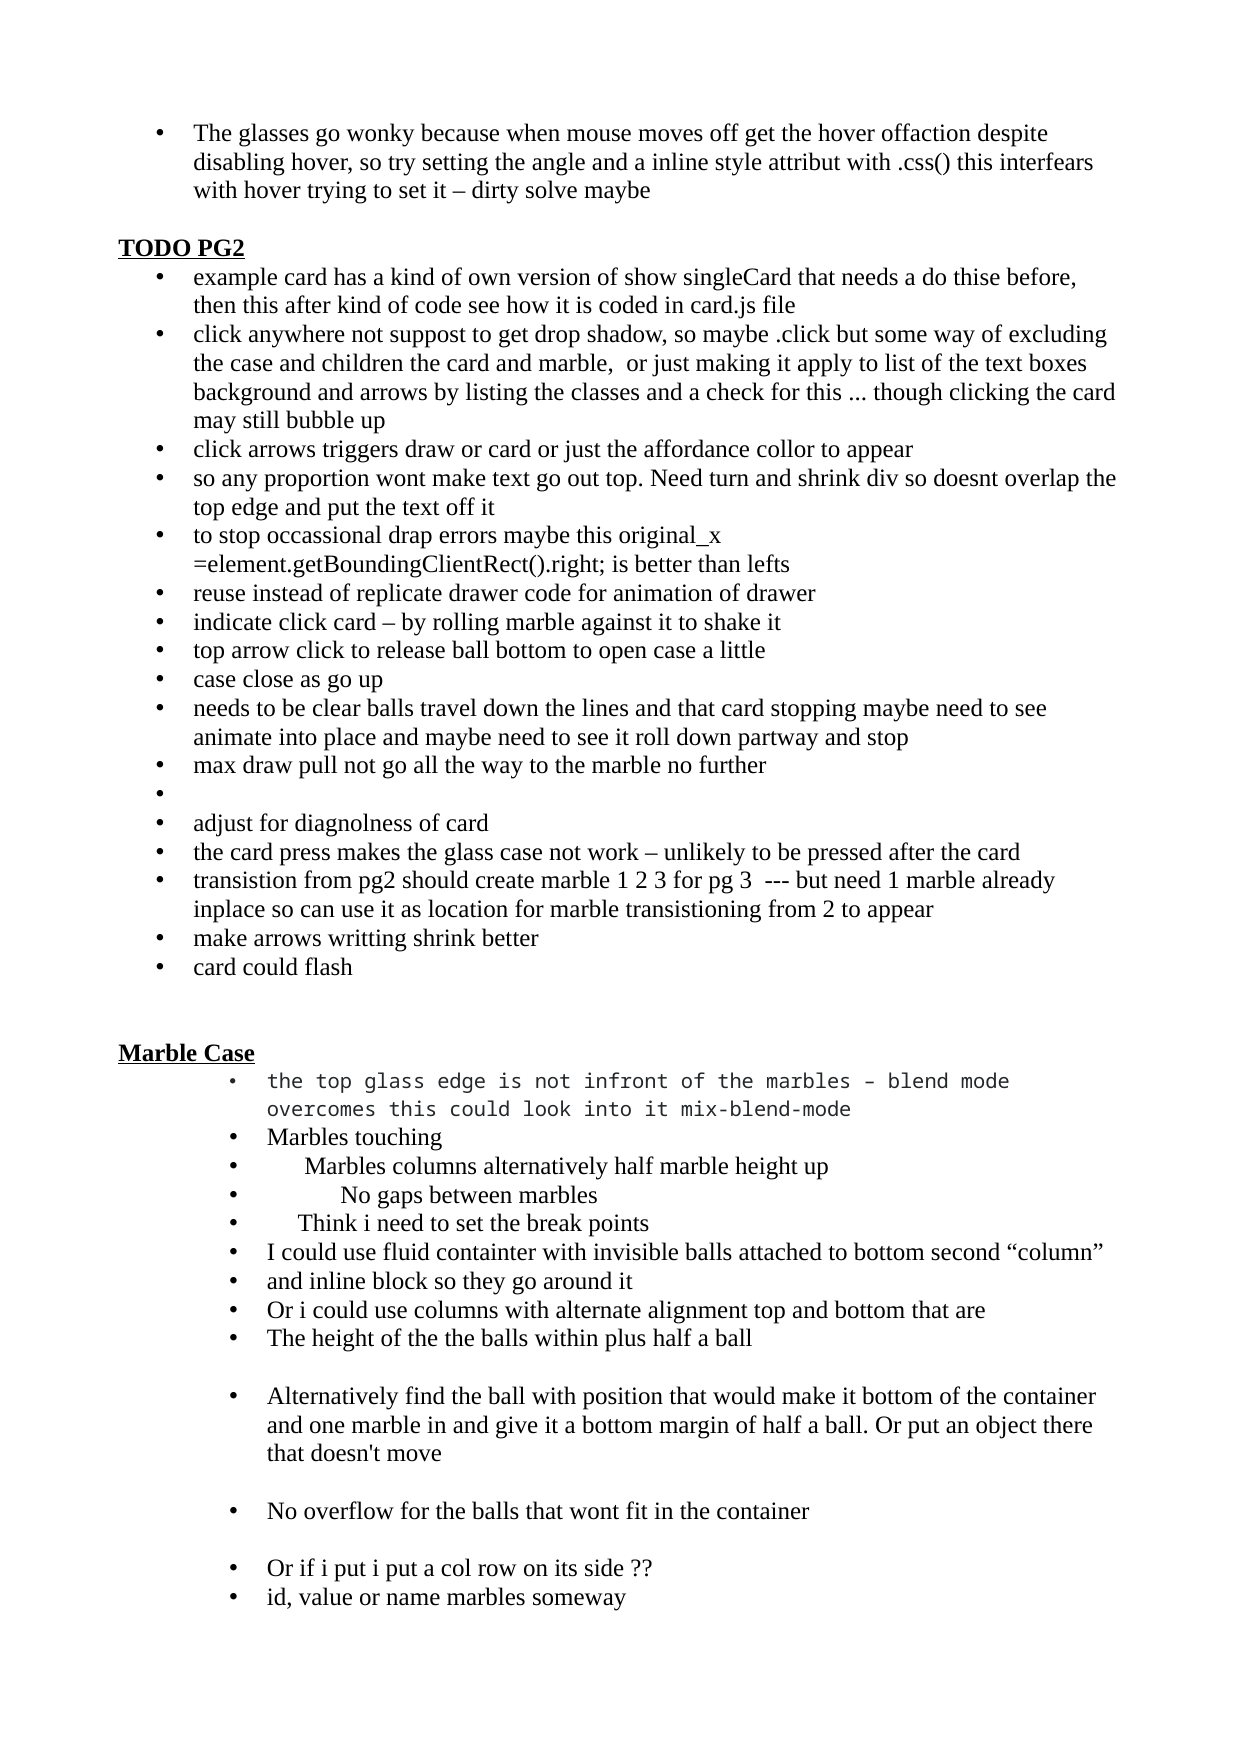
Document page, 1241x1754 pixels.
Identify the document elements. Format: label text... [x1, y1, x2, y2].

list click arrows triggers draw or card or just the affordance collor to appear [156, 434, 1122, 463]
list Marbles touching [229, 1122, 1122, 1151]
list case close as go up [156, 664, 1122, 693]
list Or if i put i put a col row on its side ?? [229, 1553, 1122, 1582]
list No gaps between marbles [229, 1180, 1122, 1208]
list The height of the the balls within plus half a ball [229, 1323, 1122, 1352]
list example card has a kind of own version of show singleCard that needs a do thise before, then this after kind of code see how it is coded in card.js file [156, 262, 1122, 319]
list make arrows writting shrink better [156, 923, 1122, 952]
list transistion from pg2 should create marble 1 2 3 for pg 3 --- but need 1 marble already inplace so can use it as location for marble transistioning from 2 to appear [156, 866, 1122, 923]
list click anywhere not suppost to get drop shadow, so maybe .click but some way of excluding the case and children the card and marble, or just making it apply to list of the text boxes background and arrows by listing the classes and a check for this ... though clicking the card may still bubble up [156, 319, 1122, 434]
list the card press makes the glass case not work – unlikely to be pressed after the card [156, 837, 1122, 866]
text TODO PG2 [118, 233, 1122, 262]
list so any proportion wont make text go out top. Need turn and shrink div so doesnt overlap the top edge and put the text off it [156, 463, 1122, 521]
text Marble Case [118, 1038, 1122, 1067]
list needs to be clear balls travel down the lines and that card stopping maybe need to see animate into place and maybe need to see it roll down partway and stop [156, 693, 1122, 751]
list No overflow for the balls that wont fit in the container [229, 1496, 1122, 1525]
list top arrow click to release ball bottom to open case a little [156, 636, 1122, 664]
list max draw pull not go all the way to the marble no further [156, 751, 1122, 779]
list and inline block so they go around it [229, 1266, 1122, 1295]
list I could use fluid containter with invisible balls attached to bottom second “column” [229, 1237, 1122, 1266]
list card could flash [156, 952, 1122, 981]
list the top glass edge is not infront of the marbles – blend mode overcomes this could look into it mix-blend-mode [229, 1067, 1122, 1122]
list indicate click card – by rolling marble against it to shake it [156, 607, 1122, 636]
list reuse instead of replicate drawer code for animation of drawer [156, 578, 1122, 607]
list Or i could use columns with alternate alignment top and bottom that are [229, 1295, 1122, 1323]
list Marbles columns alternatively half marble height up [229, 1151, 1122, 1180]
list to stop occassional drap errors maybe this original_x =element.getBoundingClientRect().right; is better than lefts [156, 521, 1122, 578]
list id, value or name marbles someway [229, 1582, 1122, 1611]
list adjust for diagnolness of card [156, 808, 1122, 837]
list Alternatively find the ball with position that would make it bottom of the container and one marble in and give it a bottom margin of half a ball. Or put an object there that doesn't move [229, 1381, 1122, 1467]
list The glasses go wonky because when mouse moves off get the hover offaction despite disabling hover, so try setting the angle and a inline style attribut with .css() this interfears with hover trying to set it – dirty solve maybe [156, 118, 1122, 204]
list Think i need to set the break points [229, 1208, 1122, 1237]
